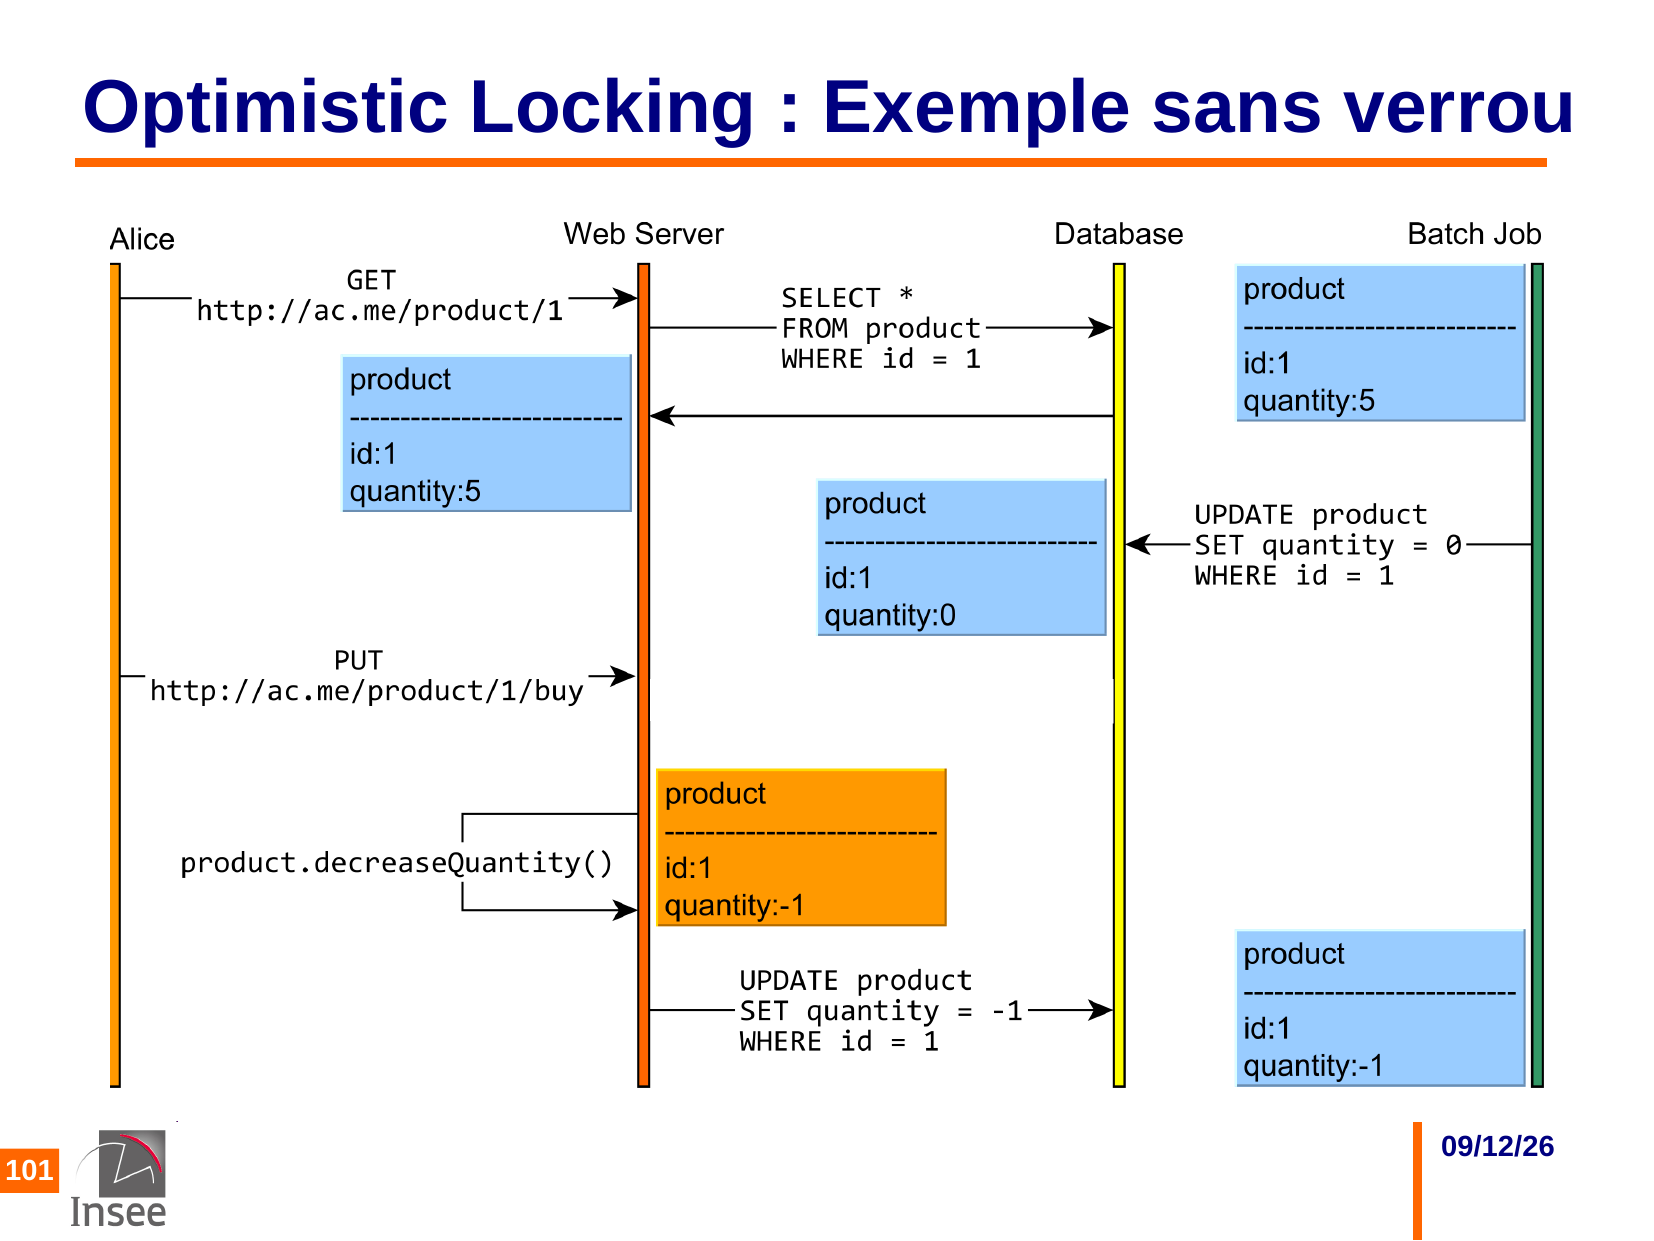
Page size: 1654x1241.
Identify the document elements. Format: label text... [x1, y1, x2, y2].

title Optimistic Locking : Exemple sans verrou [82, 49, 1619, 163]
picture [62, 1121, 178, 1241]
picture [110, 222, 1544, 1111]
